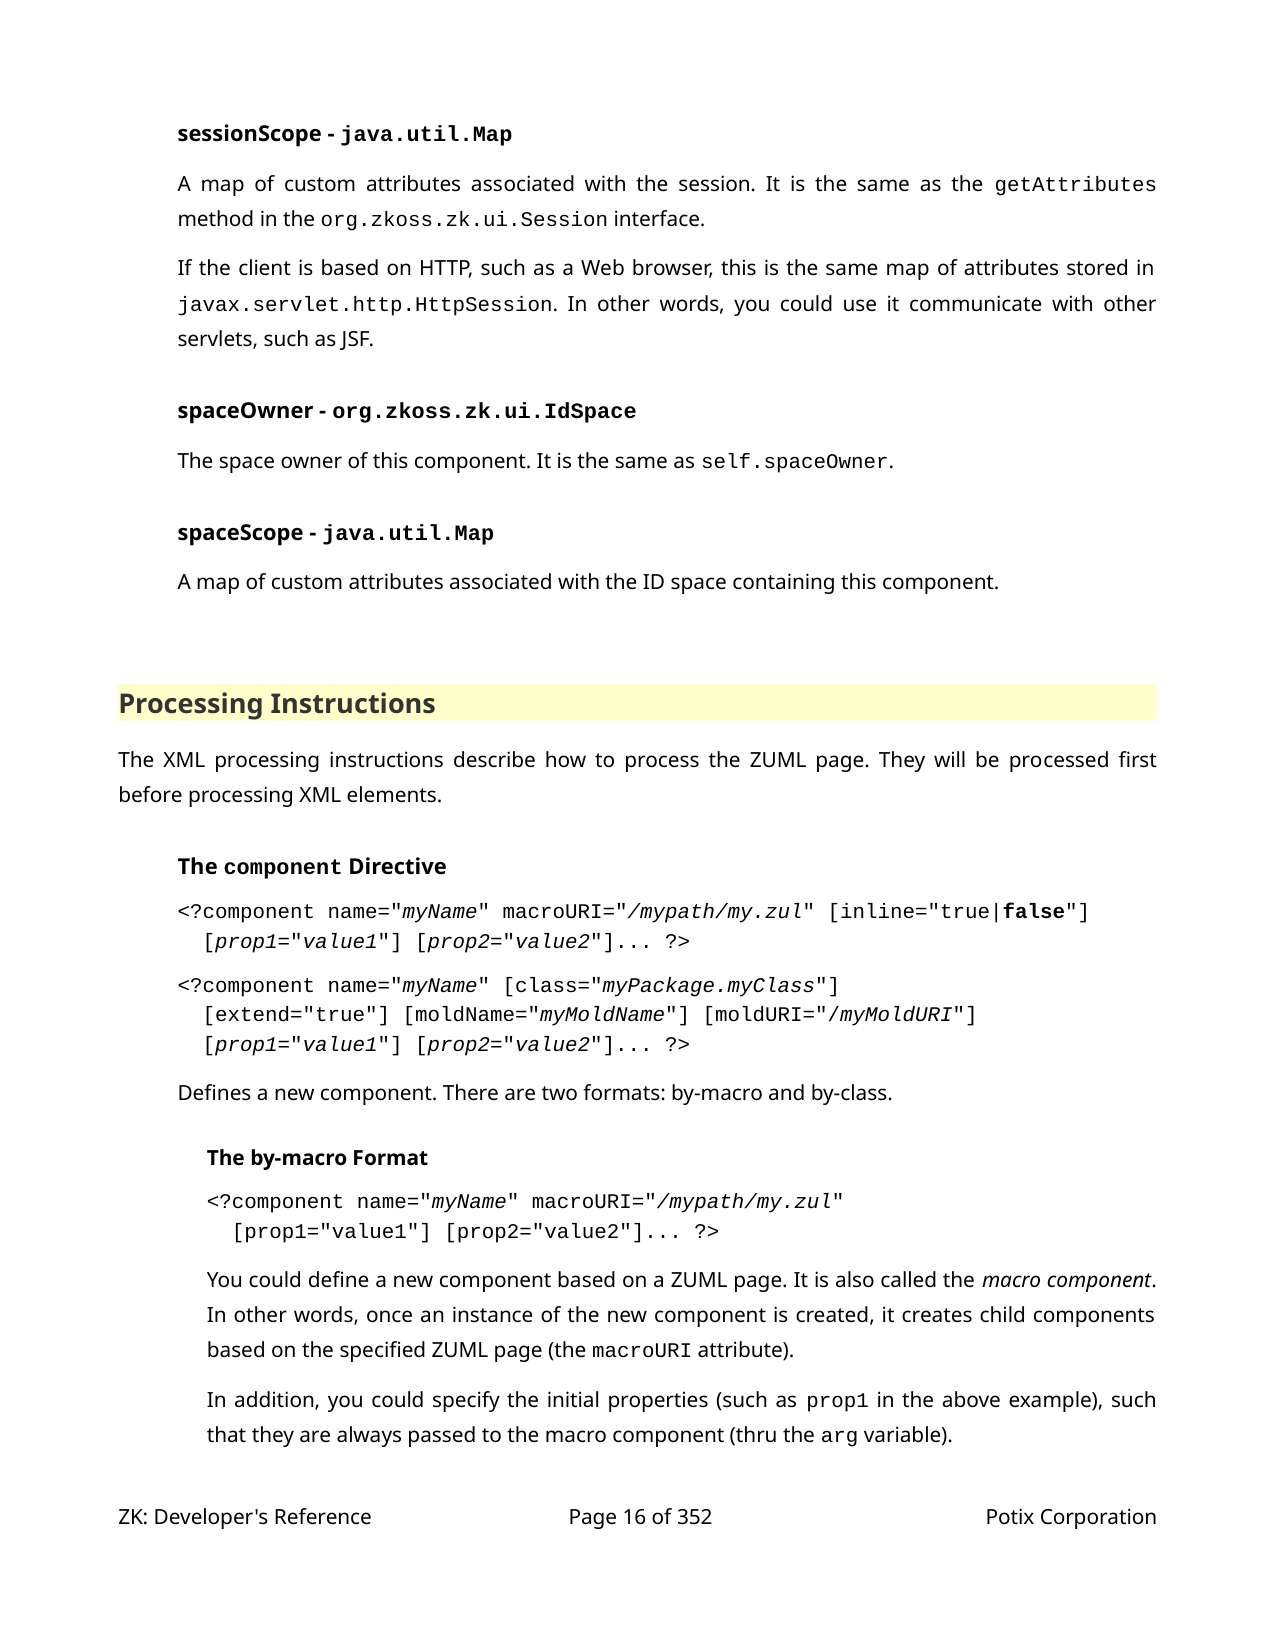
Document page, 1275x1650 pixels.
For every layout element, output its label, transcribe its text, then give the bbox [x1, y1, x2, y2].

subtitle spaceOwner - org.zkoss.zk.ui.IdSpace [177, 395, 1157, 425]
text The space owner of this component. It is the same as self.spaceOwner. [177, 446, 1157, 474]
subtitle sessionScope - java.util.Map [177, 118, 1157, 148]
text <?component name="myName" [class="myPackage.myClass"] [extend="true"] [moldName="myMoldName"] [moldURI="/myMoldURI"] [prop1="value1"] [prop2="value2"]... ?> [177, 975, 1157, 1057]
subtitle The by-macro Format [207, 1143, 1157, 1171]
text <?component name="myName" macroURI="/mypath/my.zul" [inline="true|false"] [prop1="value1"] [prop2="value2"]... ?> [177, 901, 1157, 954]
subtitle Processing Instructions [118, 684, 1157, 721]
text A map of custom attributes associated with the ID space containing this component. [177, 567, 1157, 596]
subtitle The component Directive [177, 851, 1157, 881]
text You could define a new component based on a ZUML page. It is also called the macro component. In other words, once an instance of the new component is created, it creates child components based on the specified ZUML page (the macroURI attribute). [207, 1265, 1157, 1364]
text <?component name="myName" macroURI="/mypath/my.zul" [prop1="value1"] [prop2="value2"]... ?> [207, 1192, 1157, 1244]
text A map of custom attributes associated with the session. It is the same as the getAttributes method in the org.zkoss.zk.ui.Session interface. [177, 169, 1157, 233]
subtitle spaceScope - java.util.Map [177, 517, 1157, 547]
text The XML processing instructions describe how to process the ZUML page. They will be processed first before processing XML elements. [118, 745, 1157, 808]
text If the client is based on HTTP, such as a Web browser, this is the same map of attributes stored in javax.servlet.http.HttpSession. In other words, you could use it communicate with other servlets, such as JSF. [177, 253, 1157, 352]
text In addition, you could specify the initial properties (such as prop1 in the above example), such that they are always passed to the macro component (thru the arg variable). [207, 1385, 1157, 1449]
text Defines a new component. There are two formats: by-macro and by-class. [177, 1078, 1157, 1106]
